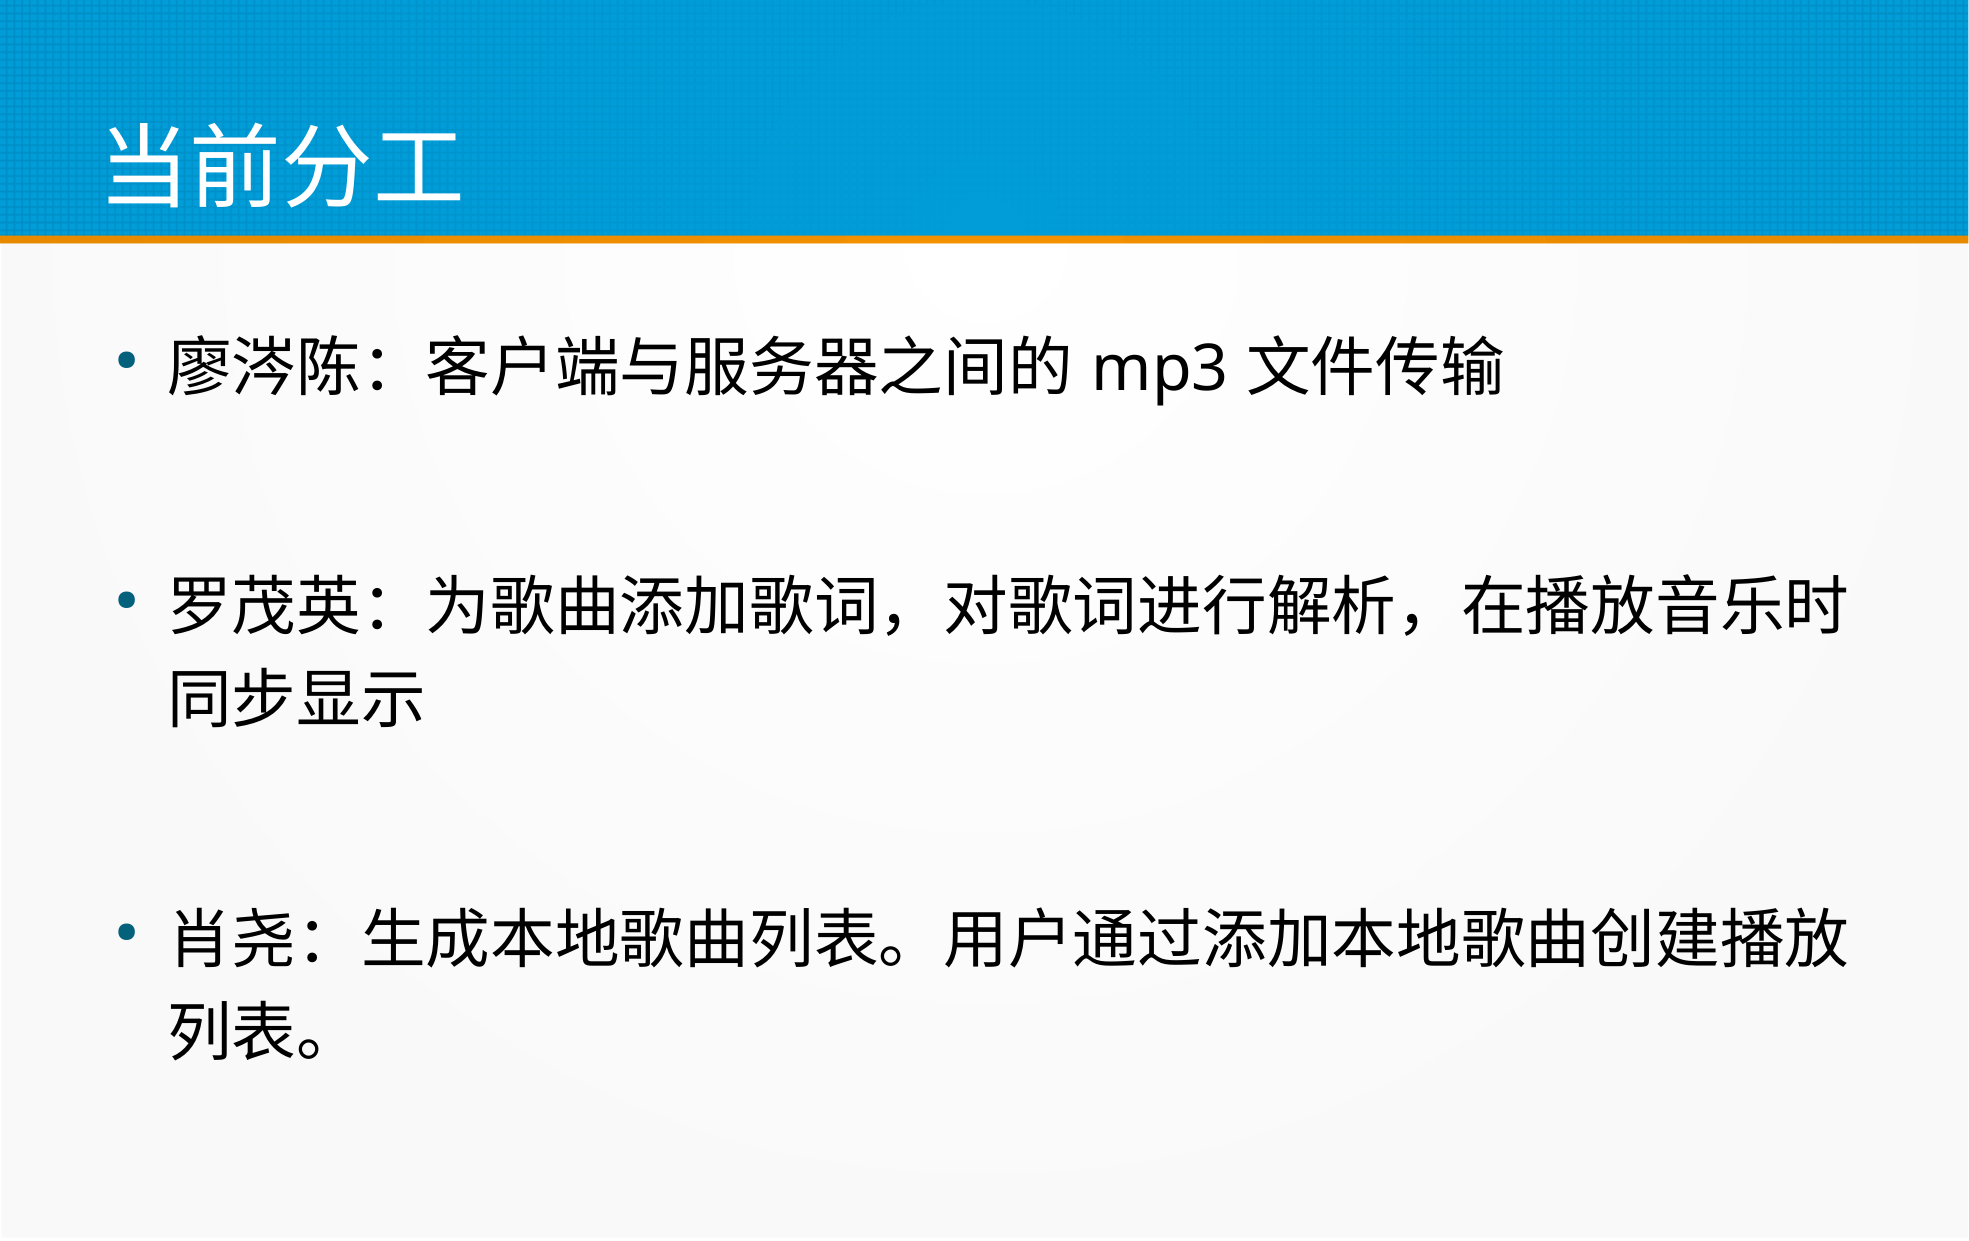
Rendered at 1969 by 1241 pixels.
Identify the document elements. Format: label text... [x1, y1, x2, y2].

list 廖涔陈：客户端与服务器之间的mp3文件传输 罗茂英：为歌曲添加歌词，对歌词进行解析，在播放音乐时同步显示 肖尧：生成本地歌曲列表。用户通过添加本地歌曲创建播放列表。 [98, 315, 1861, 1081]
title 当前分工 [98, 19, 1870, 227]
picture [0, 236, 1969, 1241]
